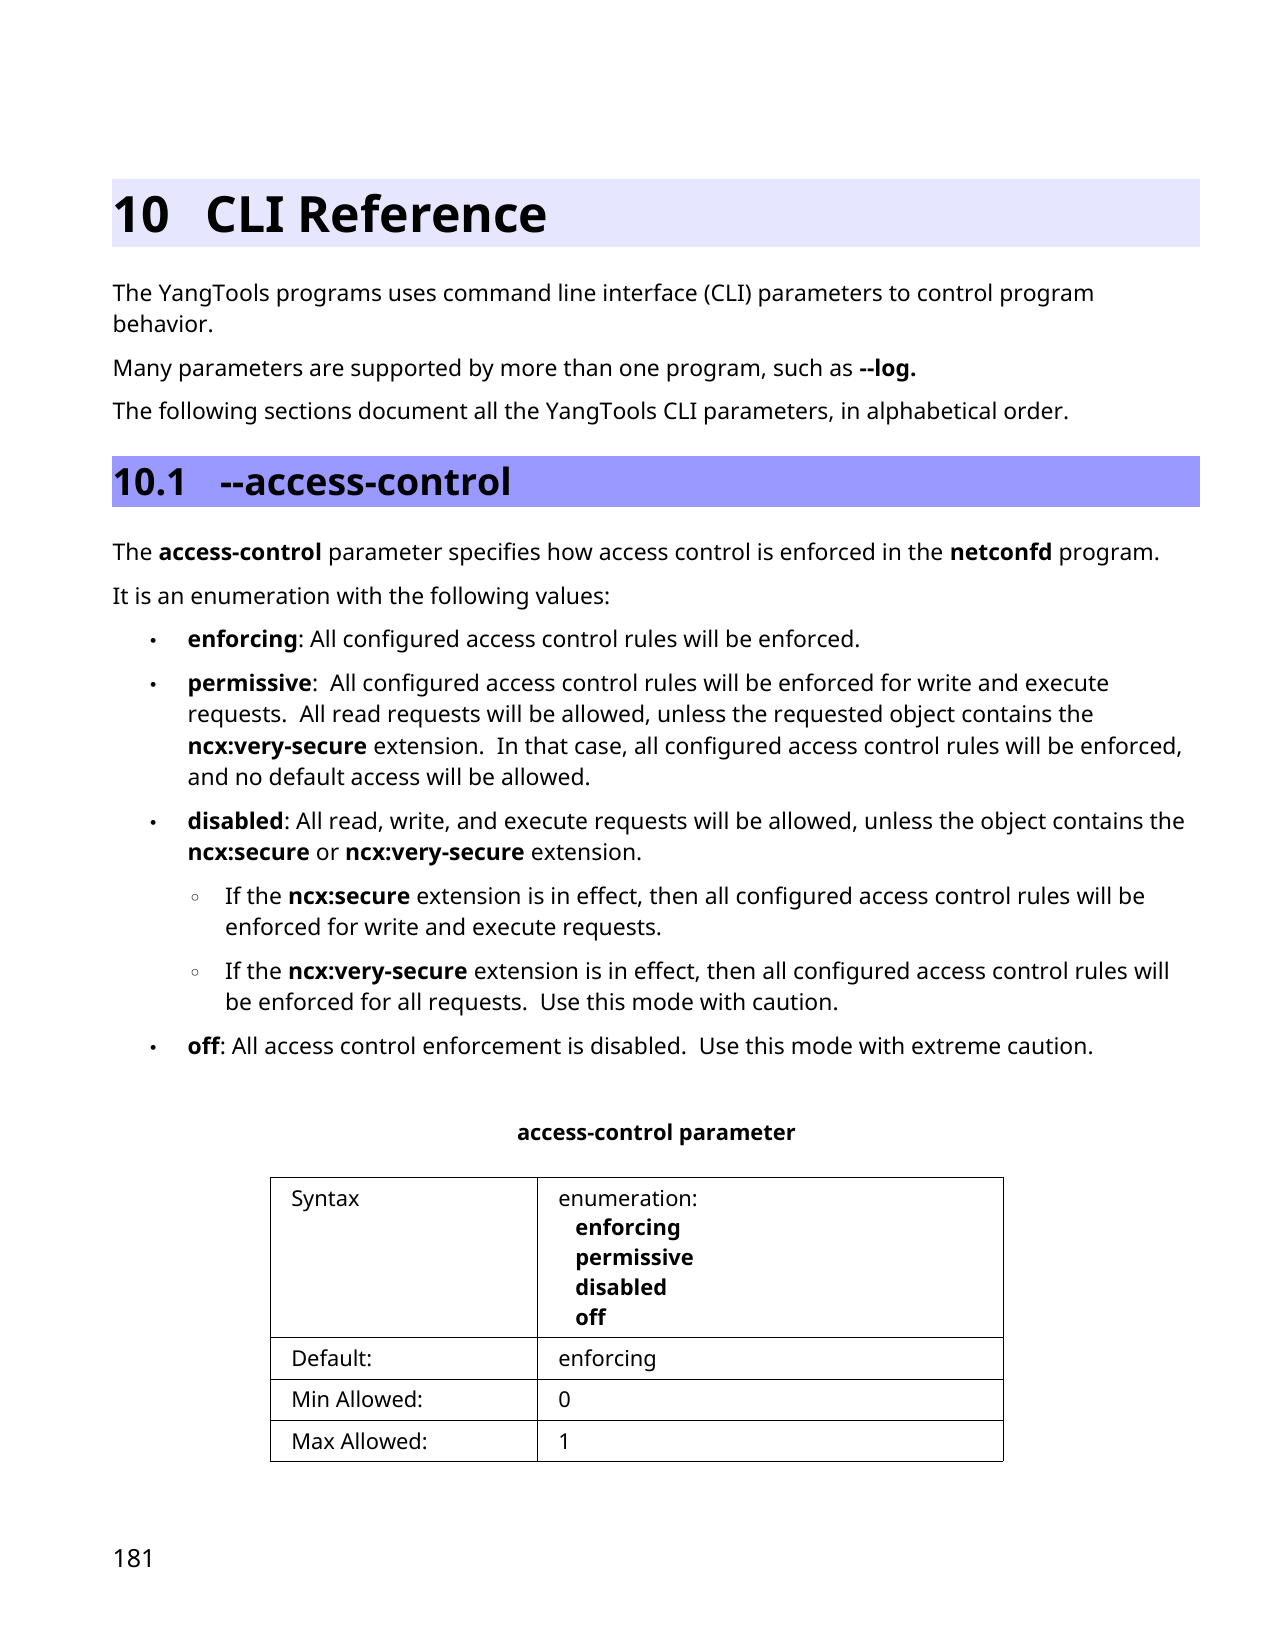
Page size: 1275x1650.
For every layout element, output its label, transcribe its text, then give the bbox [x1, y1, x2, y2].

list disabled: All read, write, and execute requests will be allowed, unless the object contains the ncx:secure or ncx:very-secure extension. [150, 804, 1200, 867]
text Many parameters are supported by more than one program, such as --log. [112, 351, 1200, 383]
table_header enumeration: enforcing permissive disabled off [538, 1178, 1003, 1337]
list If the ncx:secure extension is in effect, then all configured access control rules will be enforced for write and execute requests. [187, 879, 1200, 942]
subtitle CLI Reference [112, 179, 1200, 247]
table_cell Default: [271, 1338, 537, 1378]
text The following sections document all the YangTools CLI parameters, in alphabetical order. [112, 395, 1200, 426]
table_cell Max Allowed: [271, 1421, 537, 1461]
table_header Syntax [271, 1178, 537, 1337]
list off: All access control enforcement is disabled. Use this mode with extreme caution. [150, 1029, 1200, 1061]
list permissive: All configured access control rules will be enforced for write and execute requests. All read requests will be allowed, unless the requested object contains the ncx:very-secure extension. In that case, all configured access control rules will be enforced, and no default access will be allowed. [150, 667, 1200, 792]
text The access-control parameter specifies how access control is enforced in the netconfd program. [112, 536, 1200, 567]
subtitle access-control parameter [127, 1117, 1185, 1147]
table_cell 1 [538, 1421, 1003, 1461]
text It is an enumeration with the following values: [112, 579, 1200, 611]
table_cell enforcing [538, 1338, 1003, 1378]
text The YangTools programs uses command line interface (CLI) parameters to control program behavior. [112, 276, 1200, 339]
subtitle --access-control [112, 456, 1200, 507]
table_cell 0 [538, 1380, 1003, 1420]
list enforcing: All configured access control rules will be enforced. [150, 623, 1200, 654]
list If the ncx:very-secure extension is in effect, then all configured access control rules will be enforced for all requests. Use this mode with caution. [187, 954, 1200, 1017]
table_cell Min Allowed: [271, 1380, 537, 1420]
